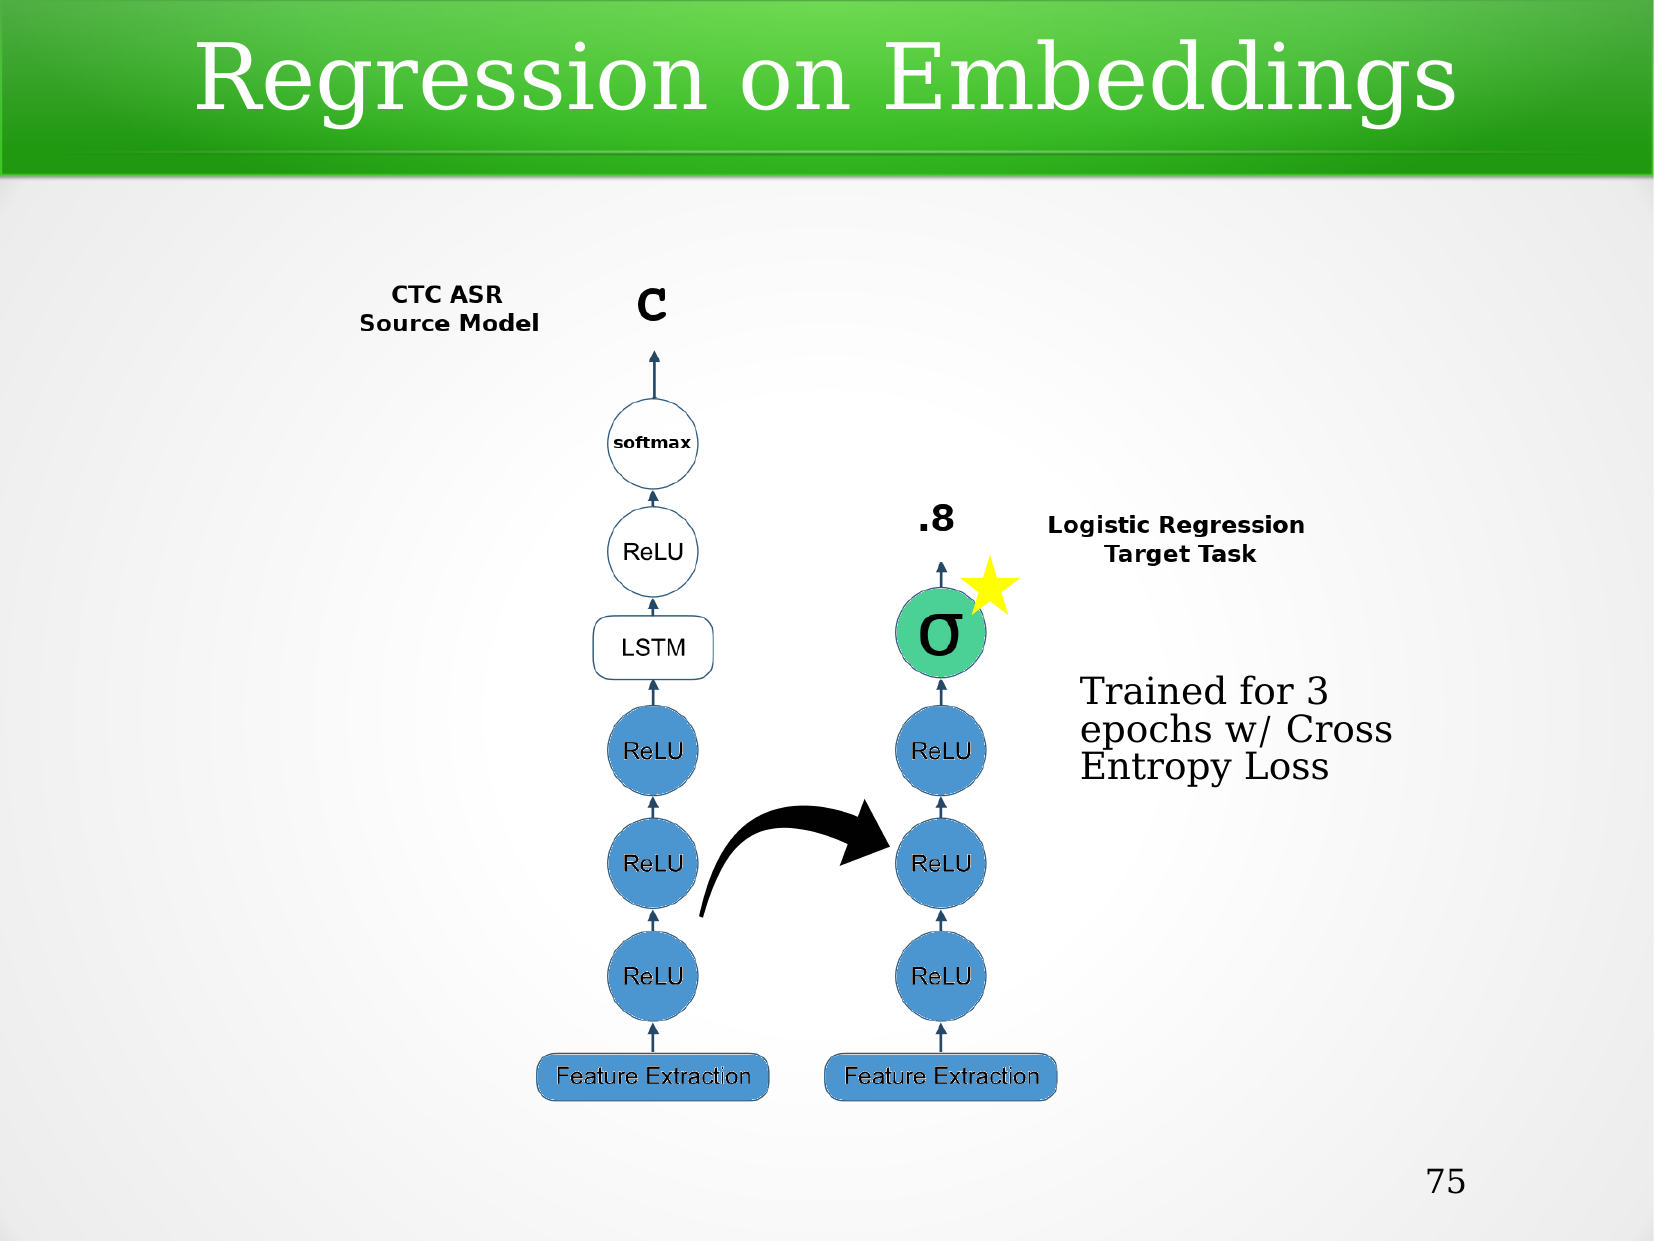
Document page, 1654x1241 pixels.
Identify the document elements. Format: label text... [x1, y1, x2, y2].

text_box Trained for 3 epochs w/ Cross Entropy Loss [1065, 667, 1486, 946]
text_box [960, 555, 1021, 616]
title Regression on Embeddings [82, 11, 1571, 154]
picture [0, 0, 1654, 1241]
